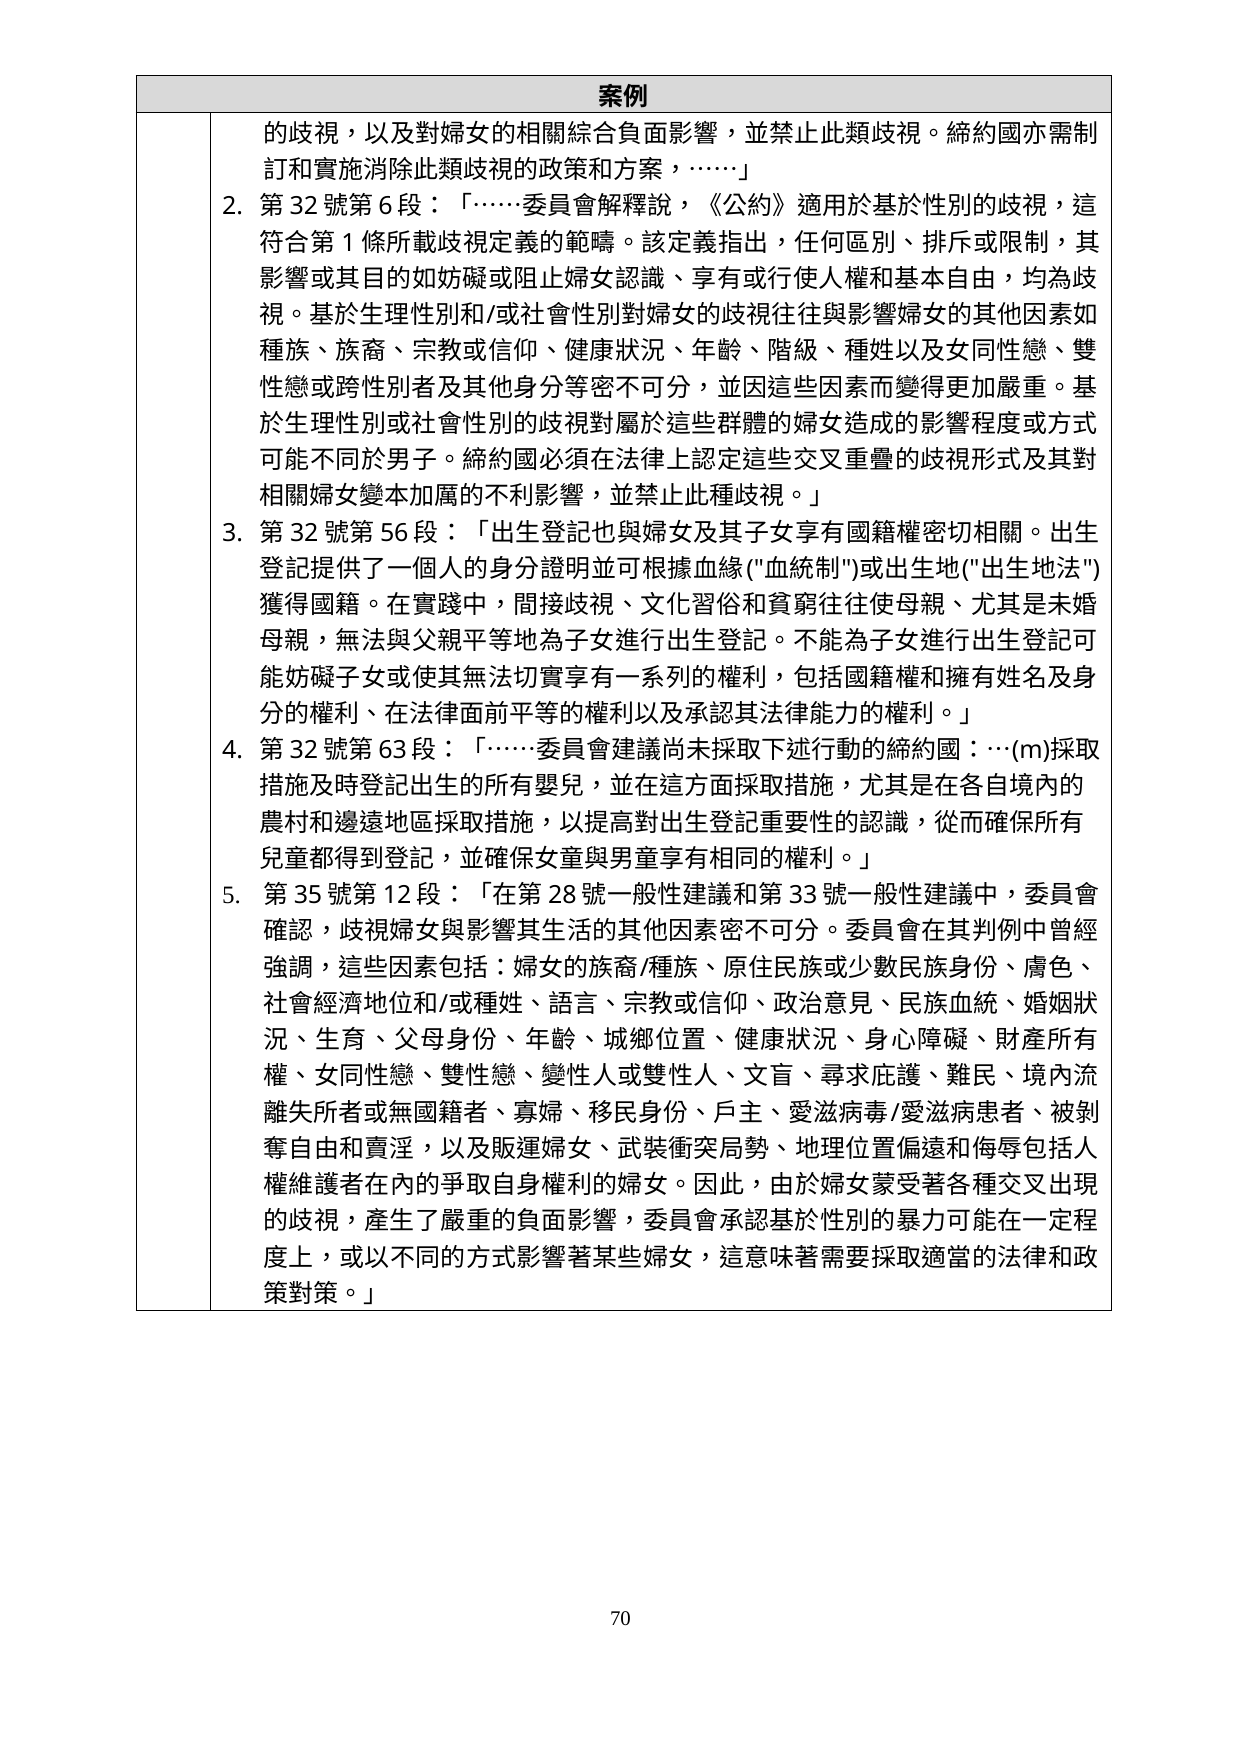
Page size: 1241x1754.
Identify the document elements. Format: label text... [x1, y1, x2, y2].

table_cell 的歧視，以及對婦女的相關綜合負面影響，並禁止此類歧視。締約國亦需制訂和實施消除此類歧視的政策和方案，……」 第32號第6段：「……委員會解釋說，《公約》適用於基於性別的歧視，這符合第1條所載歧視定義的範疇。該定義指出，任何區別、排斥或限制，其影響或其目的如妨礙或阻止婦女認識、享有或行使人權和基本自由，均為歧視。基於生理性別和/或社會性別對婦女的歧視往往與影響婦女的其他因素如種族、族裔、宗教或信仰、健康狀況、年齡、階級、種姓以及女同性戀、雙性戀或跨性別者及其他身分等密不可分，並因這些因素而變得更加嚴重。基於生理性別或社會性別的歧視對屬於這些群體的婦女造成的影響程度或方式可能不同於男子。締約國必須在法律上認定這些交叉重疊的歧視形式及其對相關婦女變本加厲的不利影響，並禁止此種歧視。」 第32號第56段：「出生登記也與婦女及其子女享有國籍權密切相關。出生登記提供了一個人的身分證明並可根據血緣("血統制")或出生地("出生地法")獲得國籍。在實踐中，間接歧視、文化習俗和貧窮往往使母親、尤其是未婚母親，無法與父親平等地為子女進行出生登記。不能為子女進行出生登記可能妨礙子女或使其無法切實享有一系列的權利，包括國籍權和擁有姓名及身分的權利、在法律面前平等的權利以及承認其法律能力的權利。」 第32號第63段：「……委員會建議尚未採取下述行動的締約國：…(m)採取措施及時登記出生的所有嬰兒，並在這方面採取措施，尤其是在各自境內的農村和邊遠地區採取措施，以提高對出生登記重要性的認識，從而確保所有兒童都得到登記，並確保女童與男童享有相同的權利。」 第35號第12段：「在第28號一般性建議和第33號一般性建議中，委員會確認，歧視婦女與影響其生活的其他因素密不可分。委員會在其判例中曾經強調，這些因素包括：婦女的族裔/種族、原住民族或少數民族身份、膚色、社會經濟地位和/或種姓、語言、宗教或信仰、政治意見、民族血統、婚姻狀況、生育、父母身份、年齡、城鄉位置、健康狀況、身心障礙、財產所有權、女同性戀、雙性戀、變性人或雙性人、文盲、尋求庇護、難民、境內流離失所者或無國籍者、寡婦、移民身份、戶主、愛滋病毒/愛滋病患者、被剝奪自由和賣淫，以及販運婦女、武裝衝突局勢、地理位置偏遠和侮辱包括人權維護者在內的爭取自身權利的婦女。因此，由於婦女蒙受著各種交叉出現的歧視，產生了嚴重的負面影響，委員會承認基於性別的暴力可能在一定程度上，或以不同的方式影響著某些婦女，這意味著需要採取適當的法律和政策對策。」 [211, 113, 1111, 1309]
table_header 案例 [137, 76, 1111, 112]
table_cell [137, 113, 210, 1309]
